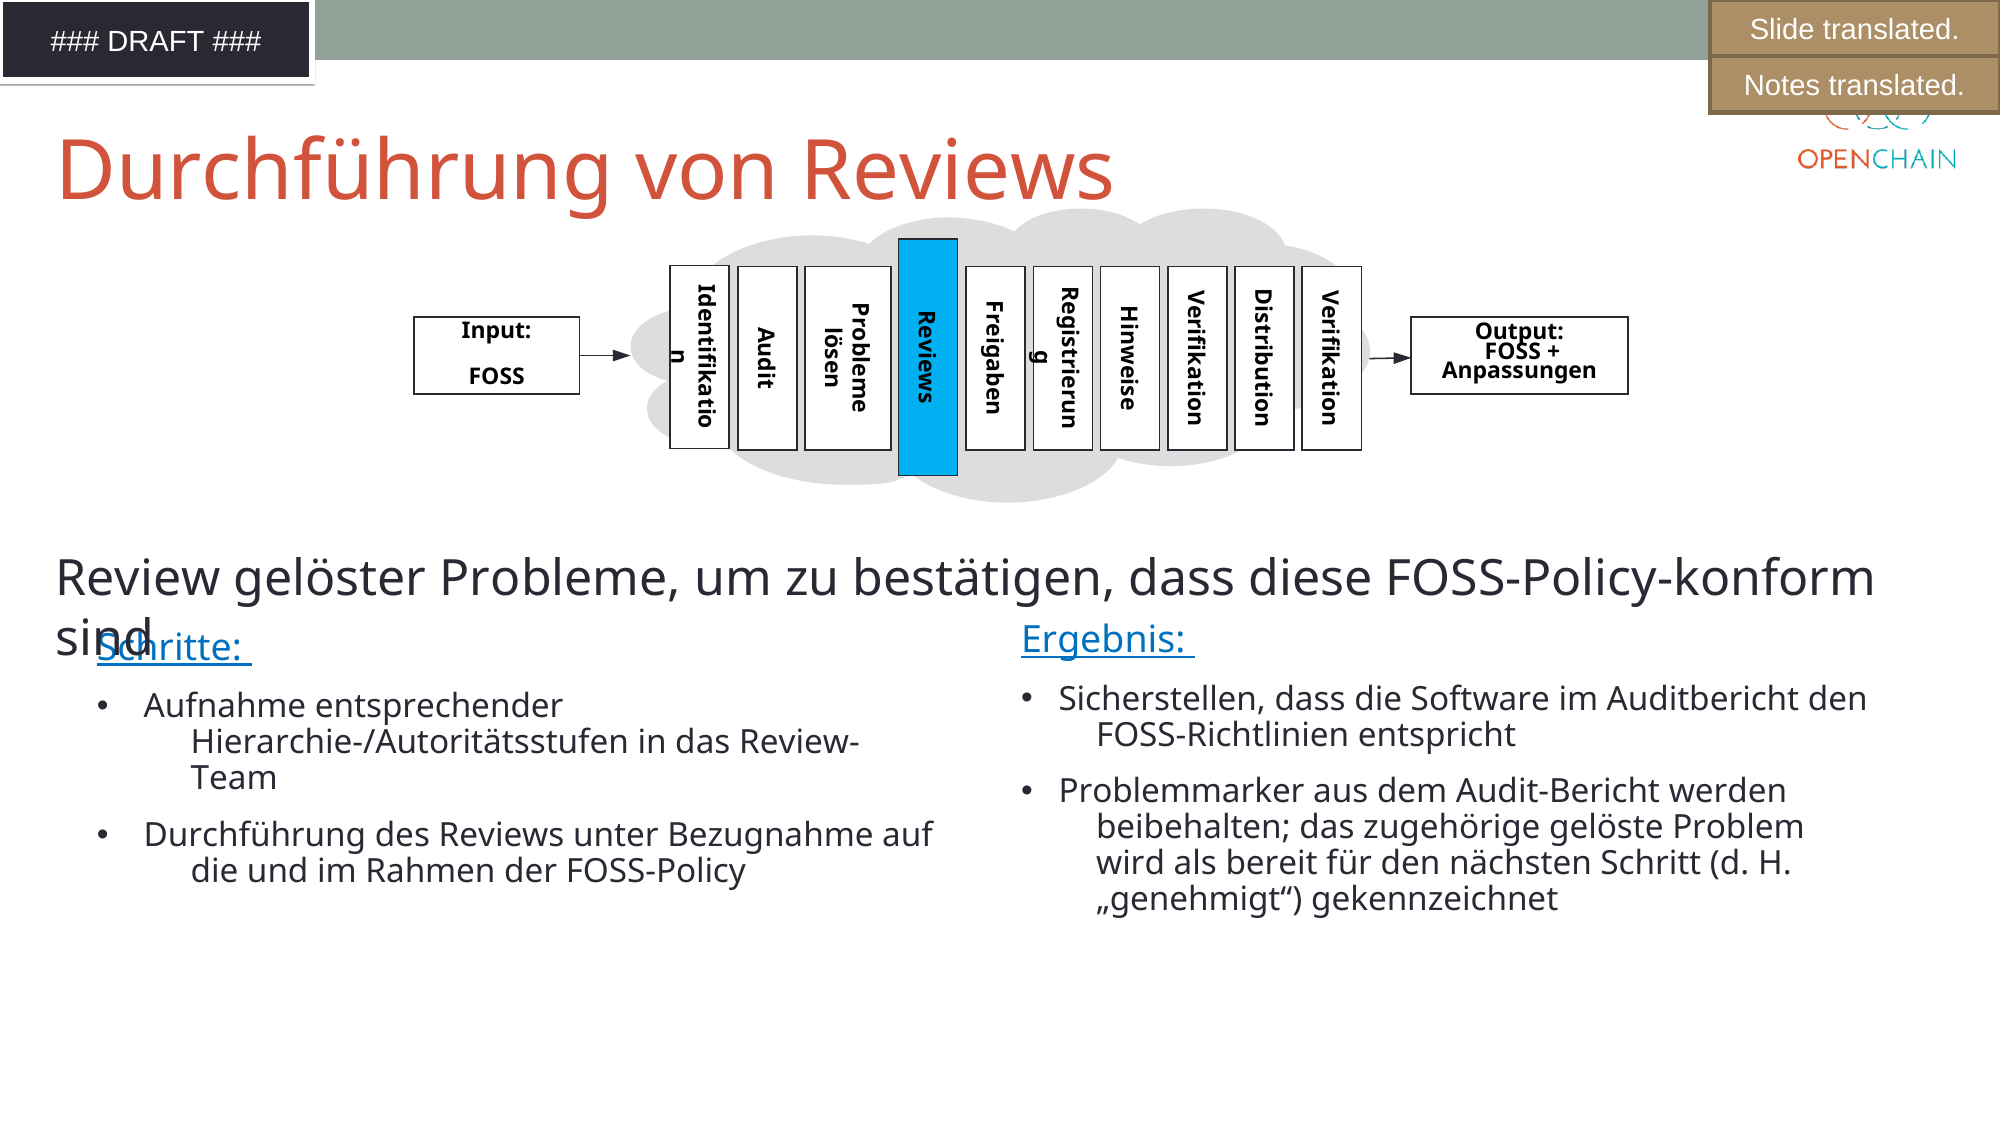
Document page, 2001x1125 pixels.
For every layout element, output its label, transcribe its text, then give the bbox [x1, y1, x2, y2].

text_box Schritte: Aufnahme entsprechender Hierarchie-/Autoritätsstufen in das Review-Team Durchführung des Reviews unter Bezugnahme auf die und im Rahmen der FOSS-Policy [81, 620, 961, 1075]
text_box Probleme lösen [805, 267, 891, 450]
text_box Durchführung von Reviews [40, 84, 1841, 248]
text_box Identifikation [670, 266, 729, 449]
text_box Review gelöster Probleme, um zu bestätigen, dass diese FOSS-Policy-konform sind [40, 538, 2000, 614]
text_box Output: FOSS + Anpassungen [1411, 317, 1628, 394]
text_box [1361, 328, 1371, 375]
text_box Verifikation [1168, 267, 1227, 450]
text_box Slide translated. [1710, 0, 2000, 56]
text_box Freigaben [966, 267, 1025, 450]
text_box Input: FOSS [414, 317, 579, 394]
text_box Verifikation [1302, 267, 1361, 450]
text_box Registrierung [1033, 267, 1092, 450]
text_box Reviews [898, 239, 957, 475]
text_box Distribution [1235, 267, 1294, 450]
text_box Audit [738, 267, 797, 450]
text_box [711, 208, 1338, 503]
text_box [630, 310, 670, 438]
text_box Ergebnis: Sicherstellen, dass die Software im Auditbericht den FOSS-Richtlinien entspricht Problemmarker aus dem Audit-Bericht werden beibehalten; das zugehörige gelöste Problem wird als bereit für den nächsten Schritt (d. H. „genehmigt“) gekennzeichnet [1005, 614, 1898, 1078]
text_box Notes translated. [1710, 56, 2000, 113]
text_box Hinweise [1101, 267, 1160, 450]
